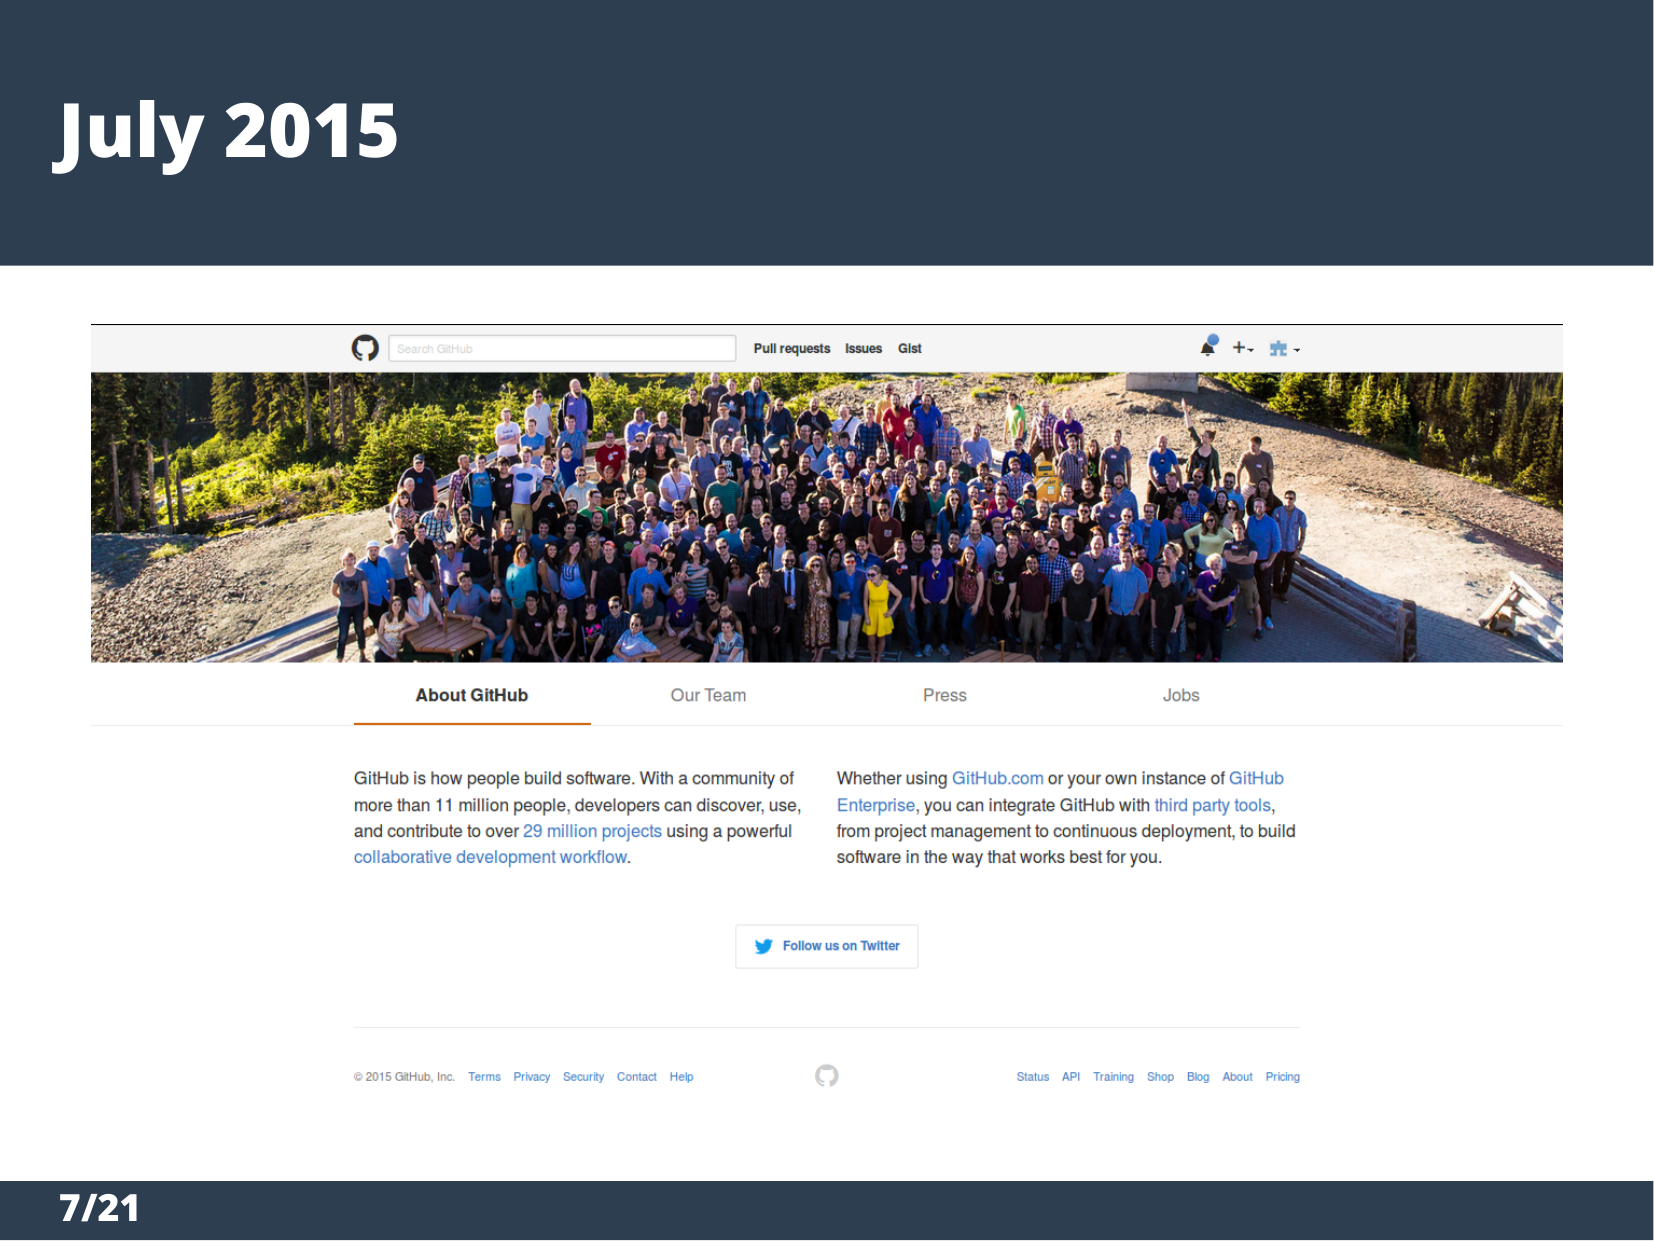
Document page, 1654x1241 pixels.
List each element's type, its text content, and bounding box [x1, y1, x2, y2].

picture [91, 324, 1563, 1152]
title July 2015 [59, 49, 1595, 207]
